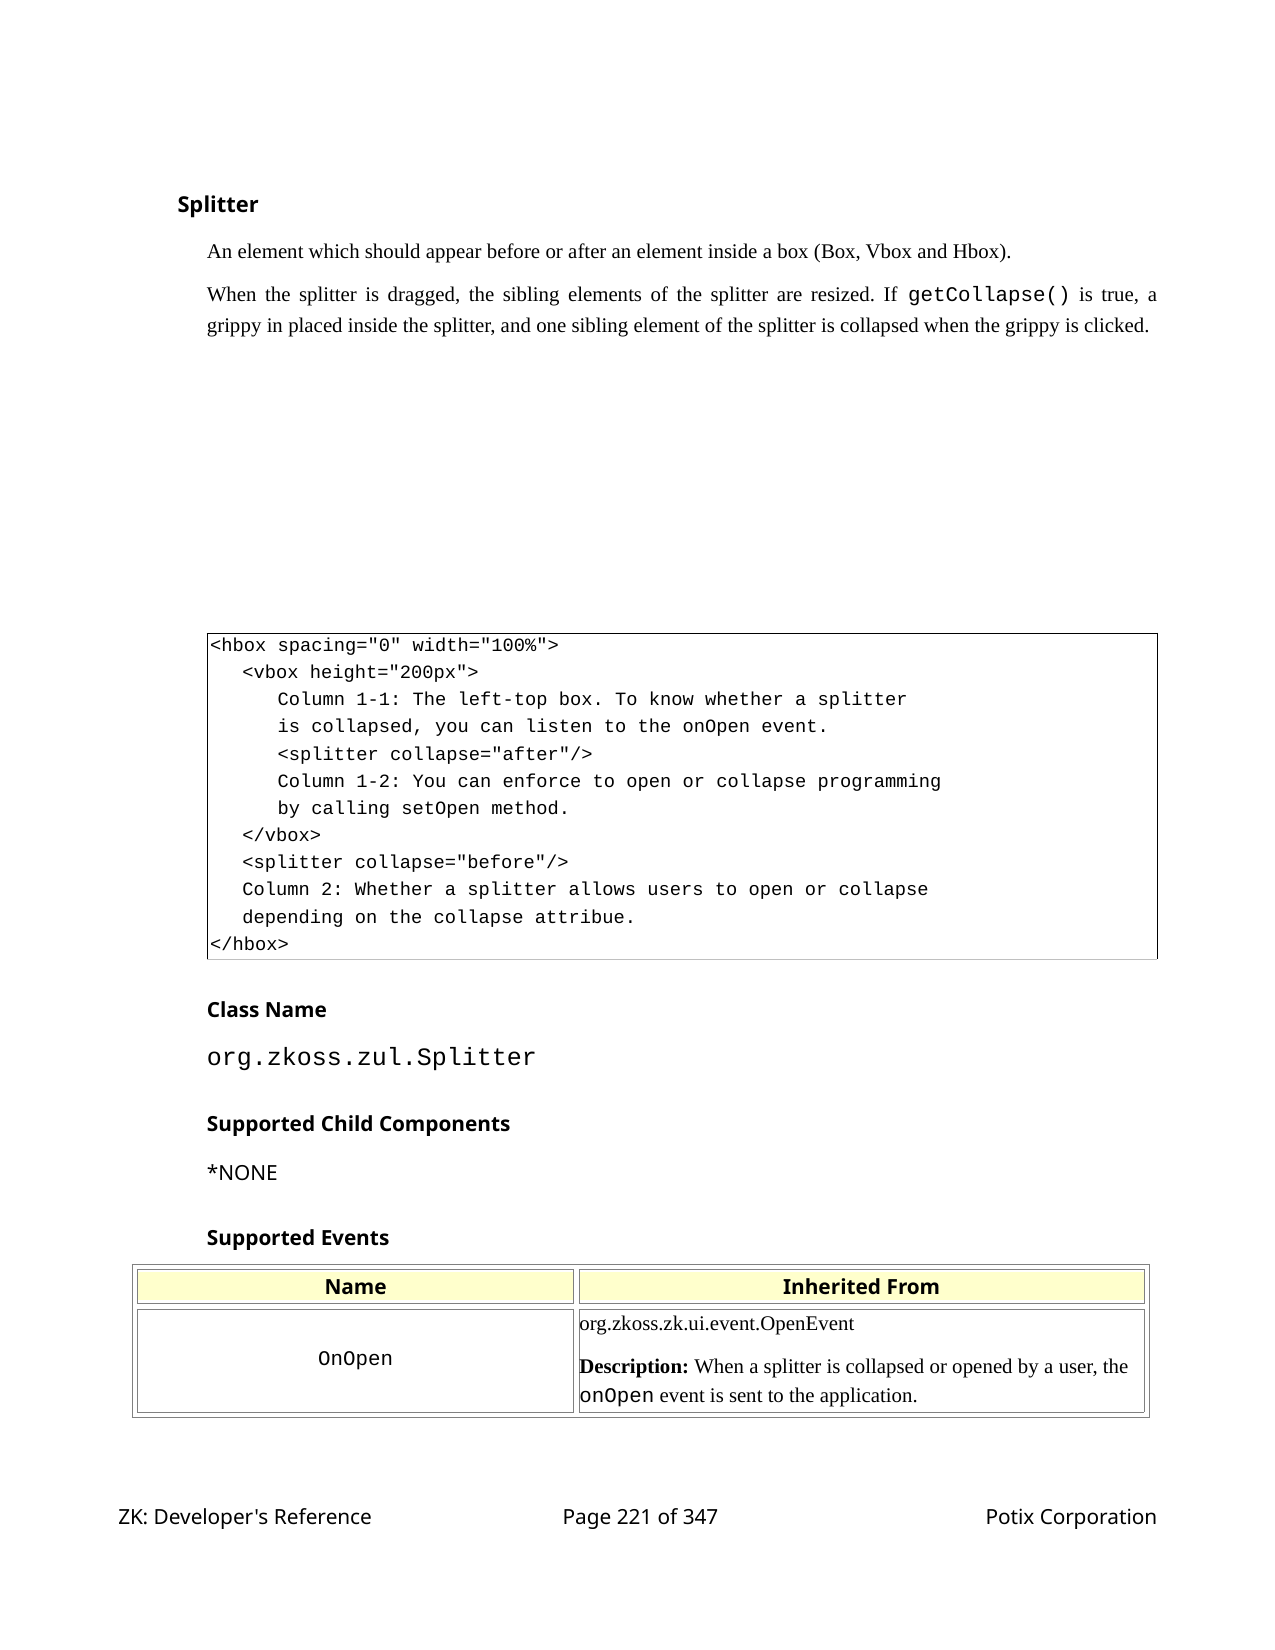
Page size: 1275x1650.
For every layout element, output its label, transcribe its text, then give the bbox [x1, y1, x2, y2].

table_cell OnOpen [134, 1303, 576, 1412]
text Column 1-1: The left-top box. To know whether a splitter [208, 687, 1157, 711]
subtitle Supported Events [207, 1223, 1157, 1251]
text Column 2: Whether a splitter allows users to open or collapse [208, 877, 1157, 902]
table_header Name [134, 1265, 576, 1303]
text is collapsed, you can listen to the onOpen event. [208, 714, 1157, 738]
subtitle Splitter [177, 189, 1157, 219]
text Column 1-2: You can enforce to open or collapse programming [208, 768, 1157, 793]
text An element which should appear before or after an element inside a box (Box, Vbox and Hbox). [207, 239, 1157, 262]
text org.zkoss.zul.Splitter [207, 1044, 1157, 1073]
text by calling setOpen method. [208, 796, 1157, 820]
subtitle Supported Child Components [207, 1109, 1157, 1138]
text <hbox spacing="0" width="100%"> [208, 634, 1157, 657]
text <vbox height="200px"> [208, 660, 1157, 684]
text depending on the collapse attribue. [208, 904, 1157, 929]
table_cell org.zkoss.zk.ui.event.OpenEvent Description: When a splitter is collapsed or opened by a user, the onOpen event is sent to the application. [576, 1303, 1147, 1412]
text <splitter collapse="before"/> [208, 850, 1157, 874]
text *NONE [207, 1158, 1157, 1186]
text <splitter collapse="after"/> [208, 741, 1157, 766]
text </vbox> [208, 823, 1157, 847]
subtitle Class Name [207, 996, 1157, 1024]
text When the splitter is dragged, the sibling elements of the splitter are resized. If getCollapse() is true, a grippy in placed inside the splitter, and one sibling element of the splitter is collapsed when the grippy is clicked. [207, 283, 1157, 337]
table_header Inherited From [576, 1265, 1147, 1303]
text </hbox> [208, 932, 1157, 959]
